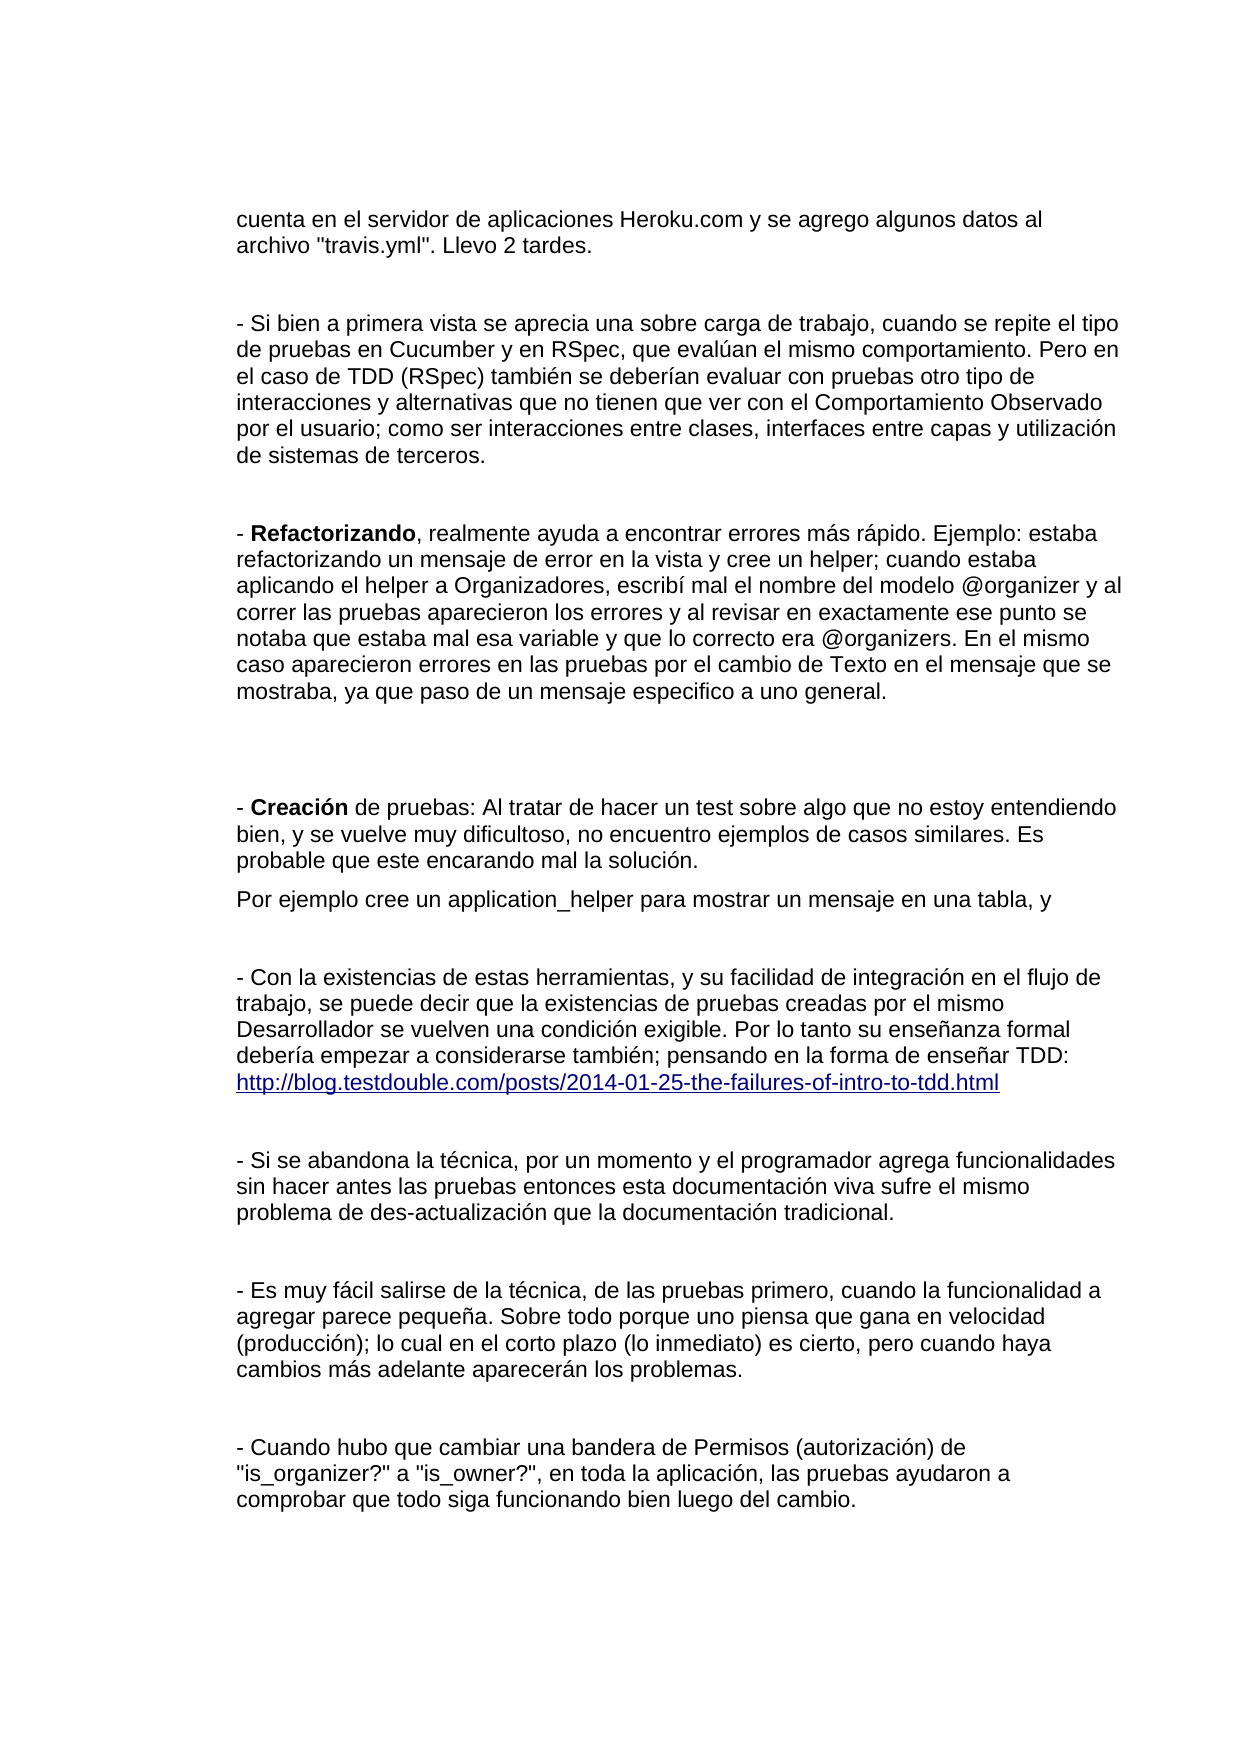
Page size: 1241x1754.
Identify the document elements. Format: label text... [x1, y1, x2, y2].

text - Si bien a primera vista se aprecia una sobre carga de trabajo, cuando se repite el tipo de pruebas en Cucumber y en RSpec, que evalúan el mismo comportamiento. Pero en el caso de TDD (RSpec) también se deberían evaluar con pruebas otro tipo de interacciones y alternativas que no tienen que ver con el Comportamiento Observado por el usuario; como ser interacciones entre clases, interfaces entre capas y utilización de sistemas de terceros. [236, 310, 1122, 468]
text - Cuando hubo que cambiar una bandera de Permisos (autorización) de "is_organizer?" a "is_owner?", en toda la aplicación, las pruebas ayudaron a comprobar que todo siga funcionando bien luego del cambio. [236, 1434, 1122, 1513]
text - Creación de pruebas: Al tratar de hacer un test sobre algo que no estoy entendiendo bien, y se vuelve muy dificultoso, no encuentro ejemplos de casos similares. Es probable que este encarando mal la solución. [236, 794, 1122, 873]
text Por ejemplo cree un application_helper para mostrar un mensaje en una tabla, y [236, 886, 1122, 912]
text - Es muy fácil salirse de la técnica, de las pruebas primero, cuando la funcionalidad a agregar parece pequeña. Sobre todo porque uno piensa que gana en velocidad (producción); lo cual en el corto plazo (lo inmediato) es cierto, pero cuando haya cambios más adelante aparecerán los problemas. [236, 1277, 1122, 1382]
text - Si se abandona la técnica, por un momento y el programador agrega funcionalidades sin hacer antes las pruebas entonces esta documentación viva sufre el mismo problema de des-actualización que la documentación tradicional. [236, 1147, 1122, 1226]
text - Refactorizando, realmente ayuda a encontrar errores más rápido. Ejemplo: estaba refactorizando un mensaje de error en la vista y cree un helper; cuando estaba aplicando el helper a Organizadores, escribí mal el nombre del modelo @organizer y al correr las pruebas aparecieron los errores y al revisar en exactamente ese punto se notaba que estaba mal esa variable y que lo correcto era @organizers. En el mismo caso aparecieron errores en las pruebas por el cambio de Texto en el mensaje que se mostraba, ya que paso de un mensaje especifico a uno general. [236, 519, 1122, 704]
text - Con la existencias de estas herramientas, y su facilidad de integración en el flujo de trabajo, se puede decir que la existencias de pruebas creadas por el mismo Desarrollador se vuelven una condición exigible. Por lo tanto su enseñanza formal debería empezar a considerarse también; pensando en la forma de enseñar TDD: http://blog.testdouble.com/posts/2014-01-25-the-failures-of-intro-to-tdd.html [236, 963, 1122, 1095]
text cuenta en el servidor de aplicaciones Heroku.com y se agrego algunos datos al archivo "travis.yml". Llevo 2 tardes. [236, 206, 1122, 259]
